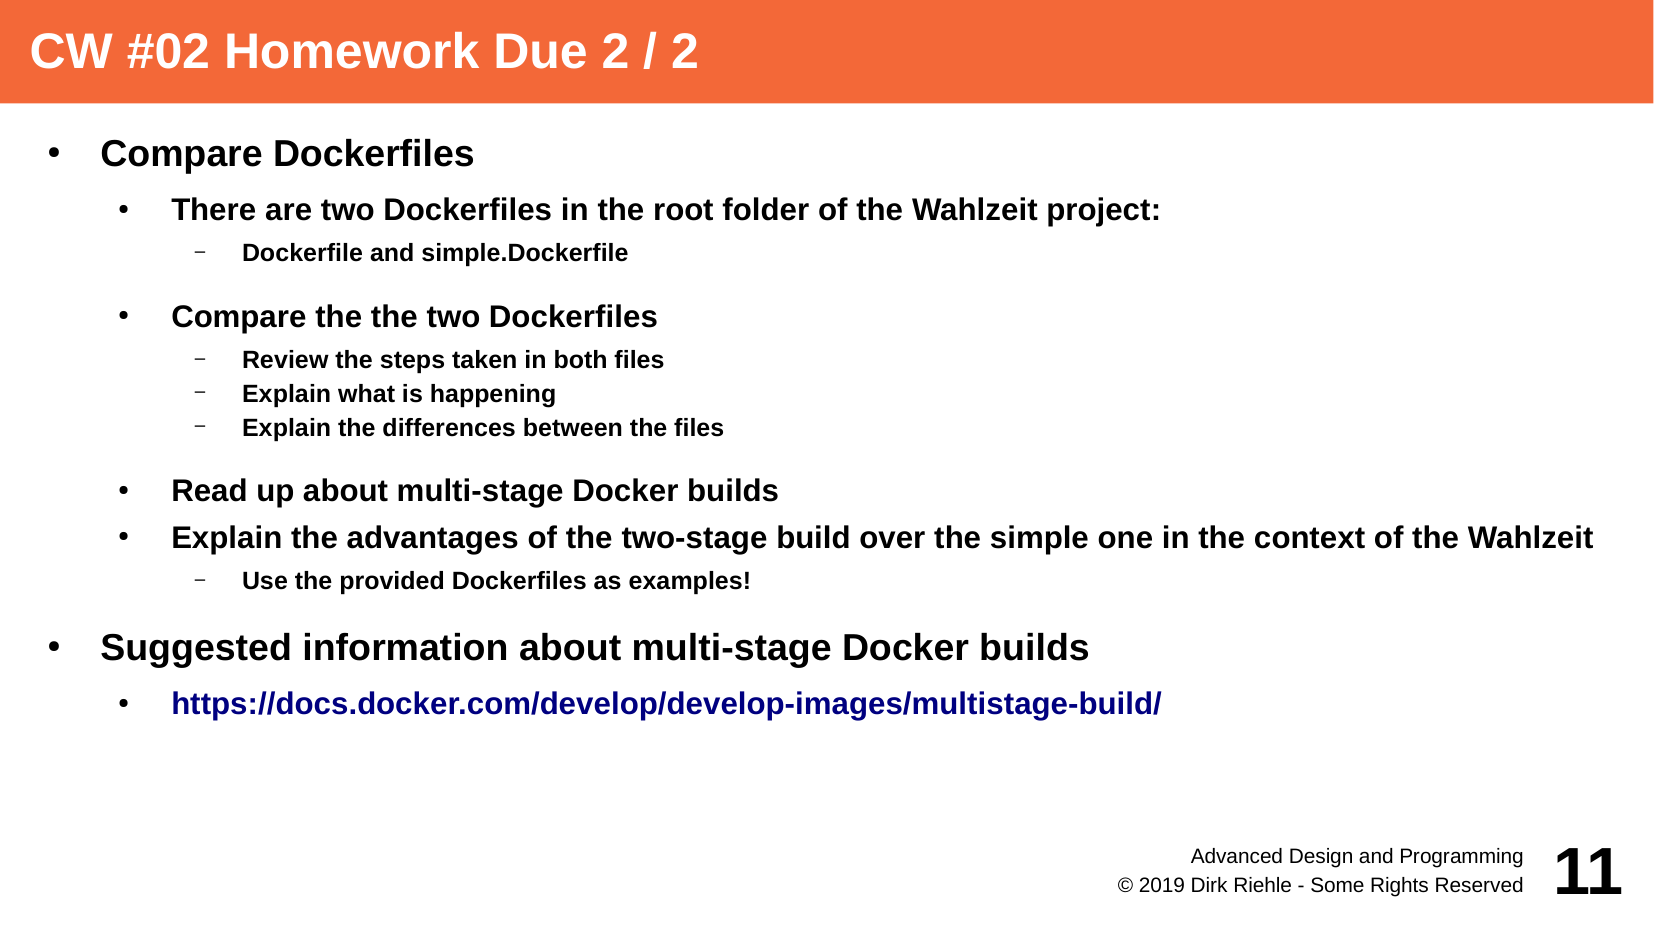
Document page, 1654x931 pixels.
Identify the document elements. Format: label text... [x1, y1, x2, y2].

list Compare Dockerfiles There are two Dockerfiles in the root folder of the Wahlzeit project: Dockerfile and simple.Dockerfile Compare the the two Dockerfiles Review the steps taken in both files Explain what is happening Explain the differences between the files Read up about multi-stage Docker builds Explain the advantages of the two-stage build over the simple one in the context of the Wahlzeit Use the provided Dockerfiles as examples! Suggested information about multi-stage Docker builds https://docs.docker.com/develop/develop-images/multistage-build/ [29, 132, 1625, 813]
title CW #02 Homework Due 2 / 2 [0, 0, 1654, 104]
